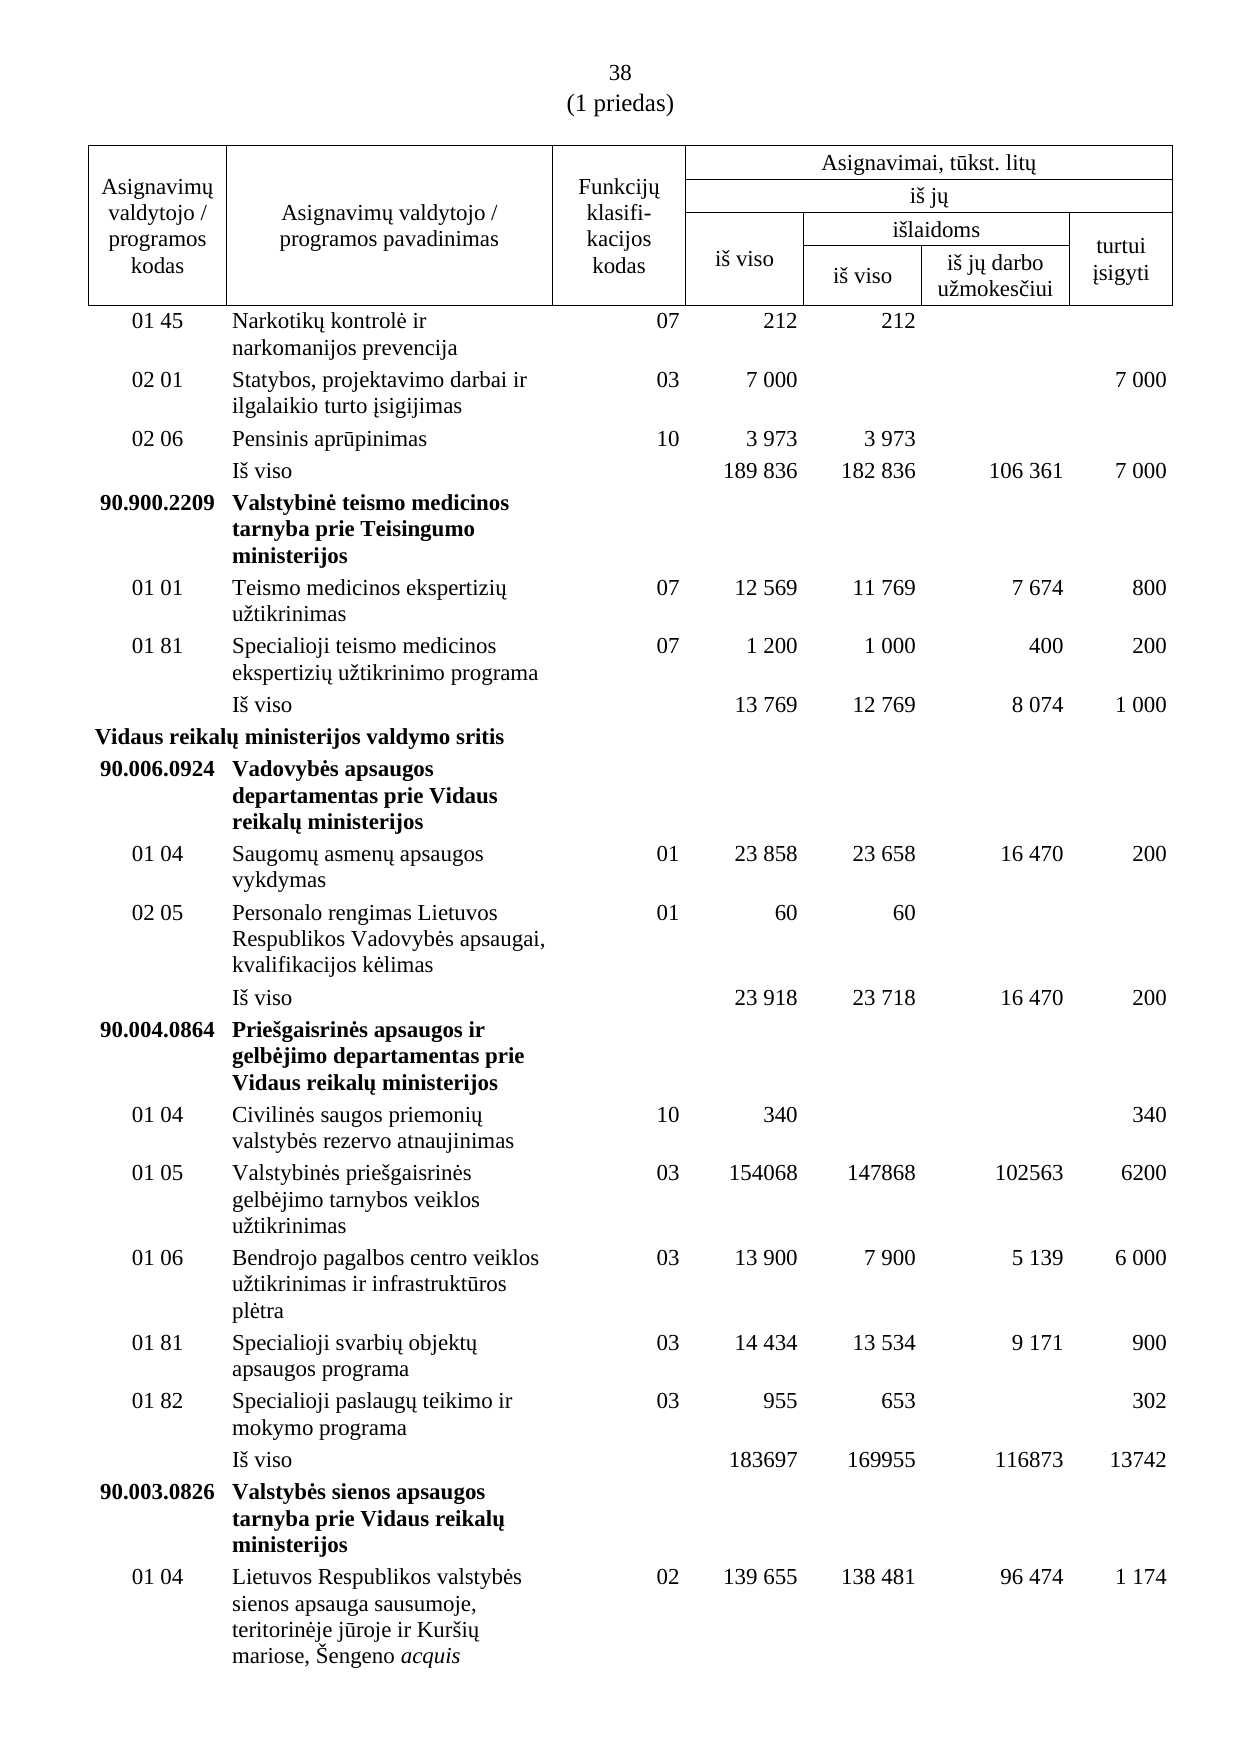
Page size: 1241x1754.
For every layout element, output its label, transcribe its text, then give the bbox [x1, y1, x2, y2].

table_cell 01 82 [89, 1385, 226, 1443]
table_cell Bendrojo pagalbos centro veiklos užtikrinimas ir infrastruktūros plėtra [226, 1241, 552, 1326]
table_cell [803, 486, 921, 571]
table_cell 200 [1069, 981, 1172, 1013]
table_cell 01 06 [89, 1241, 226, 1326]
table_cell Iš viso [226, 454, 552, 486]
table_cell 14 434 [685, 1326, 803, 1385]
table_cell 90.004.0864 [89, 1013, 226, 1098]
table_cell 116873 [921, 1443, 1069, 1475]
table_cell [1069, 422, 1172, 454]
table_header Funkcijų klasifi- kacijos kodas [553, 146, 685, 304]
table_cell [921, 896, 1069, 981]
table_cell 13 534 [803, 1326, 921, 1385]
table_cell 340 [1069, 1098, 1172, 1156]
table_cell 96 474 [921, 1560, 1069, 1672]
table_cell [89, 454, 226, 486]
table_cell [685, 753, 803, 837]
table_cell 7 000 [1069, 363, 1172, 422]
table_cell 3 973 [685, 422, 803, 454]
table_cell 10 [553, 422, 685, 454]
table_cell 6200 [1069, 1156, 1172, 1241]
table_cell [921, 1098, 1069, 1156]
table_cell 23 918 [685, 981, 803, 1013]
table_cell 02 06 [89, 422, 226, 454]
table_cell 8 074 [921, 688, 1069, 720]
table_cell 02 01 [89, 363, 226, 422]
table_cell [803, 1098, 921, 1156]
table_cell [89, 688, 226, 720]
table_cell 13742 [1069, 1443, 1172, 1475]
table_cell [1069, 1475, 1172, 1560]
table_cell 169955 [803, 1443, 921, 1475]
table_cell 5 139 [921, 1241, 1069, 1326]
table_cell 302 [1069, 1385, 1172, 1443]
table_cell 13 900 [685, 1241, 803, 1326]
table_cell 400 [921, 630, 1069, 688]
table_cell 10 [553, 1098, 685, 1156]
table_cell 01 05 [89, 1156, 226, 1241]
table_cell 60 [685, 896, 803, 981]
table_cell 102563 [921, 1156, 1069, 1241]
table_cell 01 81 [89, 1326, 226, 1385]
table_cell Statybos, projektavimo darbai ir ilgalaikio turto įsigijimas [226, 363, 552, 422]
table_cell 12 769 [803, 688, 921, 720]
table_cell Pensinis aprūpinimas [226, 422, 552, 454]
table_cell 955 [685, 1385, 803, 1443]
table_cell 200 [1069, 837, 1172, 896]
table_cell Narkotikų kontrolė ir narkomanijos prevencija [226, 306, 552, 363]
table_cell 03 [553, 1241, 685, 1326]
table_cell 90.006.0924 [89, 753, 226, 837]
table_cell Specialioji teismo medicinos ekspertizių užtikrinimo programa [226, 630, 552, 688]
table_cell 01 01 [89, 571, 226, 629]
table_cell 800 [1069, 571, 1172, 629]
table_cell 7 000 [685, 363, 803, 422]
table_cell 07 [553, 571, 685, 629]
table_cell 653 [803, 1385, 921, 1443]
table_cell [553, 1013, 685, 1098]
table_cell 03 [553, 363, 685, 422]
table_cell 183697 [685, 1443, 803, 1475]
table_cell [1069, 1013, 1172, 1098]
table_cell Priešgaisrinės apsaugos ir gelbėjimo departamentas prie Vidaus reikalų ministerijos [226, 1013, 552, 1098]
table_cell [685, 1475, 803, 1560]
table_cell [685, 1013, 803, 1098]
table_cell 23 858 [685, 837, 803, 896]
table_cell [921, 422, 1069, 454]
table_cell iš jų darbo užmokesčiui [922, 246, 1069, 304]
table_cell [89, 1443, 226, 1475]
table_cell [553, 1475, 685, 1560]
table_cell 12 569 [685, 571, 803, 629]
table_cell [803, 1475, 921, 1560]
table_cell 02 05 [89, 896, 226, 981]
table_cell [89, 981, 226, 1013]
table_header Asignavimai, tūkst. litų [686, 146, 1172, 178]
table_cell 189 836 [685, 454, 803, 486]
table_cell [553, 486, 685, 571]
table_cell 138 481 [803, 1560, 921, 1672]
table_cell 900 [1069, 1326, 1172, 1385]
table_cell 16 470 [921, 981, 1069, 1013]
table_cell 154068 [685, 1156, 803, 1241]
table_cell 3 973 [803, 422, 921, 454]
table_cell [803, 720, 921, 752]
table_cell 01 45 [89, 306, 226, 363]
table_cell 7 000 [1069, 454, 1172, 486]
table_cell [1069, 753, 1172, 837]
table_cell [921, 1385, 1069, 1443]
table_cell [553, 981, 685, 1013]
table_cell 03 [553, 1326, 685, 1385]
table_cell 1 174 [1069, 1560, 1172, 1672]
table_cell 23 658 [803, 837, 921, 896]
table_cell 01 04 [89, 1560, 226, 1672]
table_cell [553, 720, 685, 752]
table_cell [553, 454, 685, 486]
table_cell 9 171 [921, 1326, 1069, 1385]
table_cell iš viso [804, 246, 921, 304]
table_cell 7 900 [803, 1241, 921, 1326]
table_cell [921, 306, 1069, 363]
table_cell Civilinės saugos priemonių valstybės rezervo atnaujinimas [226, 1098, 552, 1156]
table_cell [921, 1013, 1069, 1098]
table_cell [685, 720, 803, 752]
table_cell [1069, 306, 1172, 363]
table_cell Vadovybės apsaugos departamentas prie Vidaus reikalų ministerijos [226, 753, 552, 837]
table_cell 1 000 [803, 630, 921, 688]
table_cell [553, 753, 685, 837]
table_cell Valstybinės priešgaisrinės gelbėjimo tarnybos veiklos užtikrinimas [226, 1156, 552, 1241]
table_cell Saugomų asmenų apsaugos vykdymas [226, 837, 552, 896]
table_cell [921, 363, 1069, 422]
table_cell 02 [553, 1560, 685, 1672]
table_cell 01 04 [89, 837, 226, 896]
table_cell Iš viso [226, 1443, 552, 1475]
table_header Asignavimų valdytojo / programos pavadinimas [227, 146, 552, 304]
table_cell 90.900.2209 [89, 486, 226, 571]
table_cell 1 200 [685, 630, 803, 688]
table_cell Personalo rengimas Lietuvos Respublikos Vadovybės apsaugai, kvalifikacijos kėlimas [226, 896, 552, 981]
table_cell 90.003.0826 [89, 1475, 226, 1560]
table_cell 147868 [803, 1156, 921, 1241]
table_cell 1 000 [1069, 688, 1172, 720]
table_cell turtui įsigyti [1070, 213, 1172, 304]
table_cell [803, 1013, 921, 1098]
table_cell [1069, 896, 1172, 981]
table_cell išlaidoms [804, 213, 1069, 245]
table_cell Lietuvos Respublikos valstybės sienos apsauga sausumoje, teritorinėje jūroje ir Kuršių mariose, Šengeno acquis [226, 1560, 552, 1672]
table_cell [921, 753, 1069, 837]
table_cell 01 04 [89, 1098, 226, 1156]
table_cell 01 81 [89, 630, 226, 688]
table_cell [921, 720, 1069, 752]
table_cell [803, 363, 921, 422]
table_cell 07 [553, 306, 685, 363]
table_cell 01 [553, 896, 685, 981]
table_cell iš viso [686, 213, 803, 304]
table_cell Iš viso [226, 688, 552, 720]
table_cell [803, 753, 921, 837]
table_cell Valstybinė teismo medicinos tarnyba prie Teisingumo ministerijos [226, 486, 552, 571]
table_cell [685, 486, 803, 571]
table_cell [1069, 486, 1172, 571]
table_cell 200 [1069, 630, 1172, 688]
table_cell 01 [553, 837, 685, 896]
table_cell Valstybės sienos apsaugos tarnyba prie Vidaus reikalų ministerijos [226, 1475, 552, 1560]
table_cell 6 000 [1069, 1241, 1172, 1326]
table_cell 03 [553, 1156, 685, 1241]
table_cell 60 [803, 896, 921, 981]
table_cell 11 769 [803, 571, 921, 629]
table_cell 106 361 [921, 454, 1069, 486]
table_cell [553, 1443, 685, 1475]
table_cell 23 718 [803, 981, 921, 1013]
table_cell 7 674 [921, 571, 1069, 629]
table_cell Iš viso [226, 981, 552, 1013]
table_cell [921, 1475, 1069, 1560]
table_cell 16 470 [921, 837, 1069, 896]
table_cell [553, 688, 685, 720]
table_cell Teismo medicinos ekspertizių užtikrinimas [226, 571, 552, 629]
table_cell [1069, 720, 1172, 752]
table_cell iš jų [686, 180, 1172, 212]
table_cell [921, 486, 1069, 571]
table_cell 03 [553, 1385, 685, 1443]
table_cell Specialioji paslaugų teikimo ir mokymo programa [226, 1385, 552, 1443]
table_cell Vidaus reikalų ministerijos valdymo sritis [89, 720, 552, 752]
table_cell 212 [685, 306, 803, 363]
table_cell 182 836 [803, 454, 921, 486]
table_cell 139 655 [685, 1560, 803, 1672]
table_cell 13 769 [685, 688, 803, 720]
table_cell 340 [685, 1098, 803, 1156]
table_cell 212 [803, 306, 921, 363]
table_header Asignavimų valdytojo / programos kodas [89, 146, 226, 304]
table_cell 07 [553, 630, 685, 688]
table_cell Specialioji svarbių objektų apsaugos programa [226, 1326, 552, 1385]
